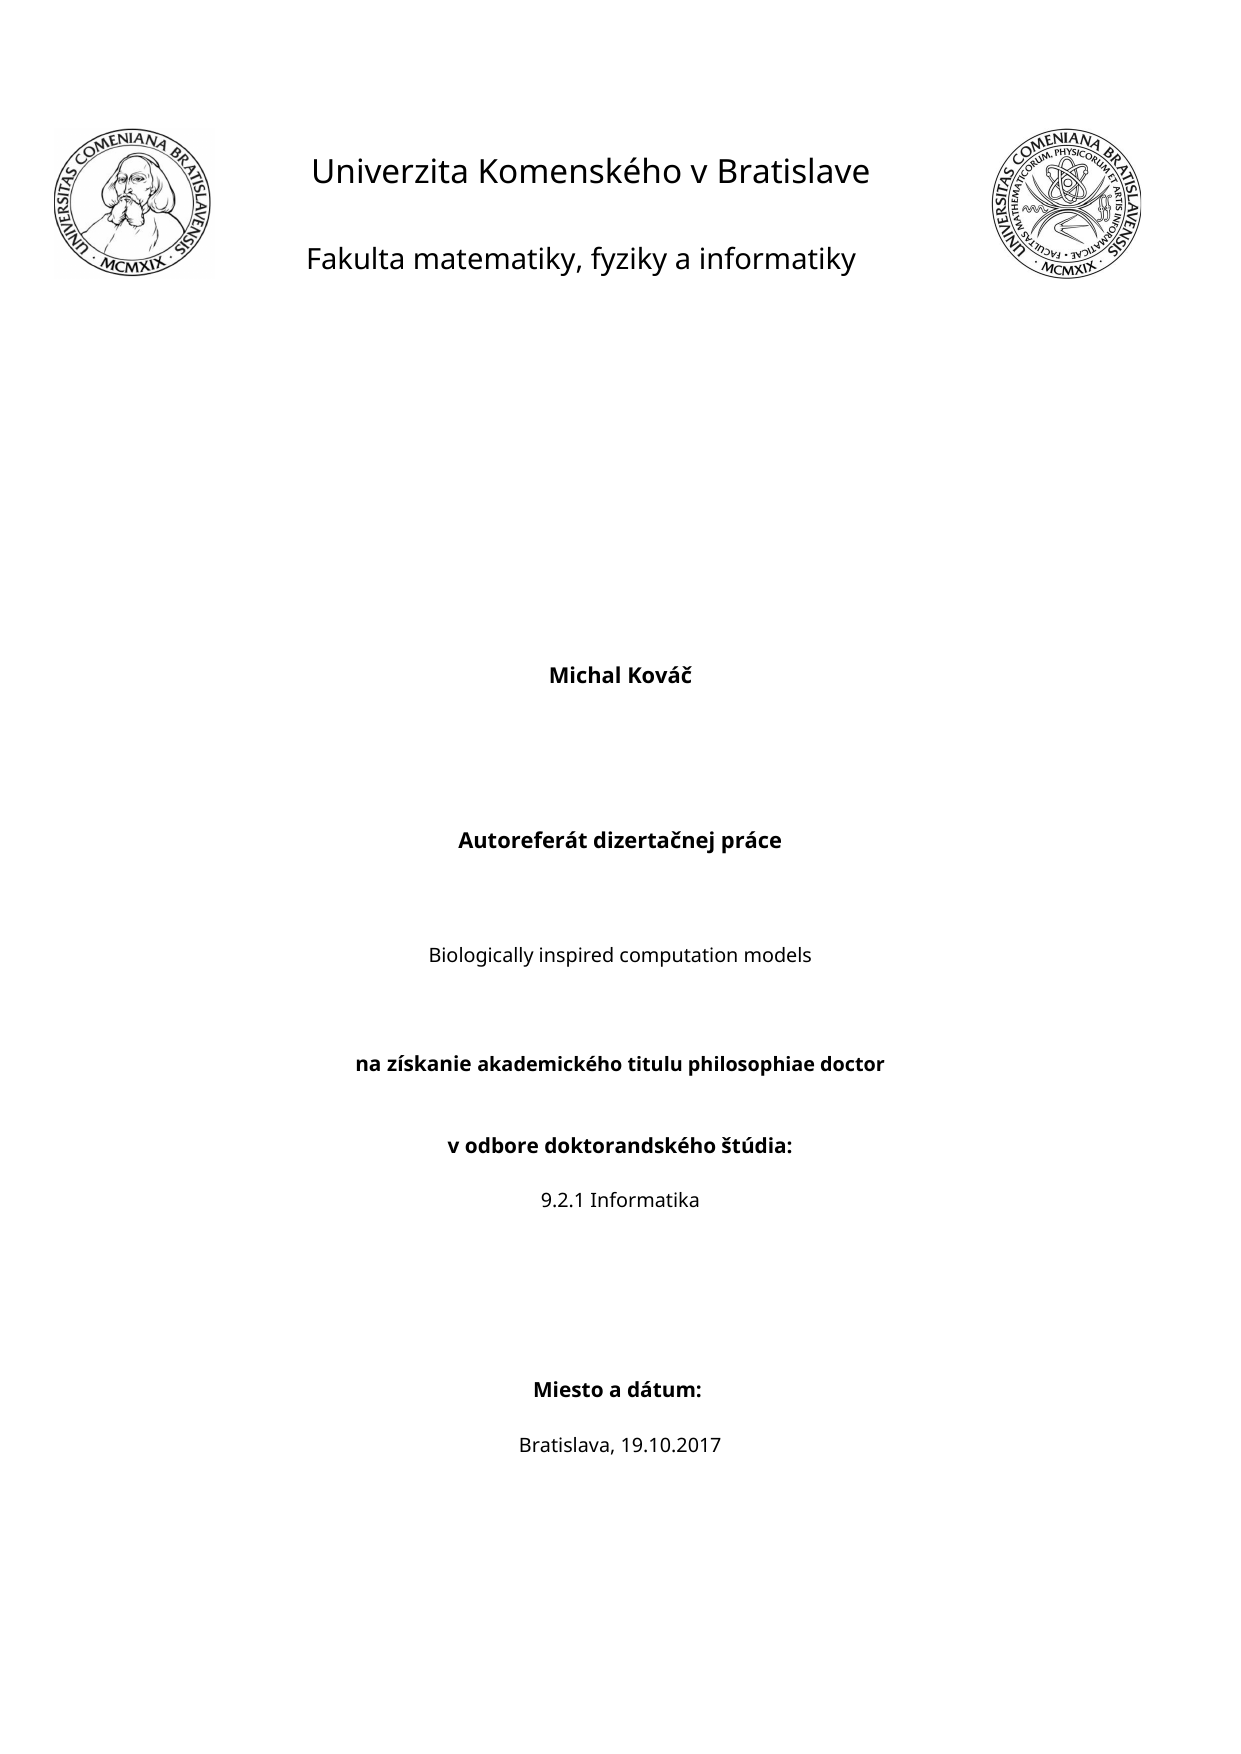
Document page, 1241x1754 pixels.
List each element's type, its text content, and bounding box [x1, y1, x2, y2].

text Autoreferát dizertačnej práce [148, 825, 1093, 854]
picture [991, 128, 1142, 279]
text na získanie akademického titulu philosophiae doctor [148, 1049, 1093, 1077]
text Fakulta matematiky, fyziky a informatiky [216, 238, 991, 278]
text Bratislava, 19.10.2017 [148, 1431, 1093, 1458]
text 9.2.1 Informatika [148, 1187, 1093, 1214]
text Miesto a dátum: [148, 1376, 1093, 1404]
text Biologically inspired computation models [148, 941, 1093, 968]
text Michal Kováč [148, 660, 1093, 690]
text Univerzita Komenského v Bratislave [216, 148, 991, 193]
text v odbore doktorandského štúdia: [148, 1131, 1093, 1160]
picture [53, 128, 216, 279]
